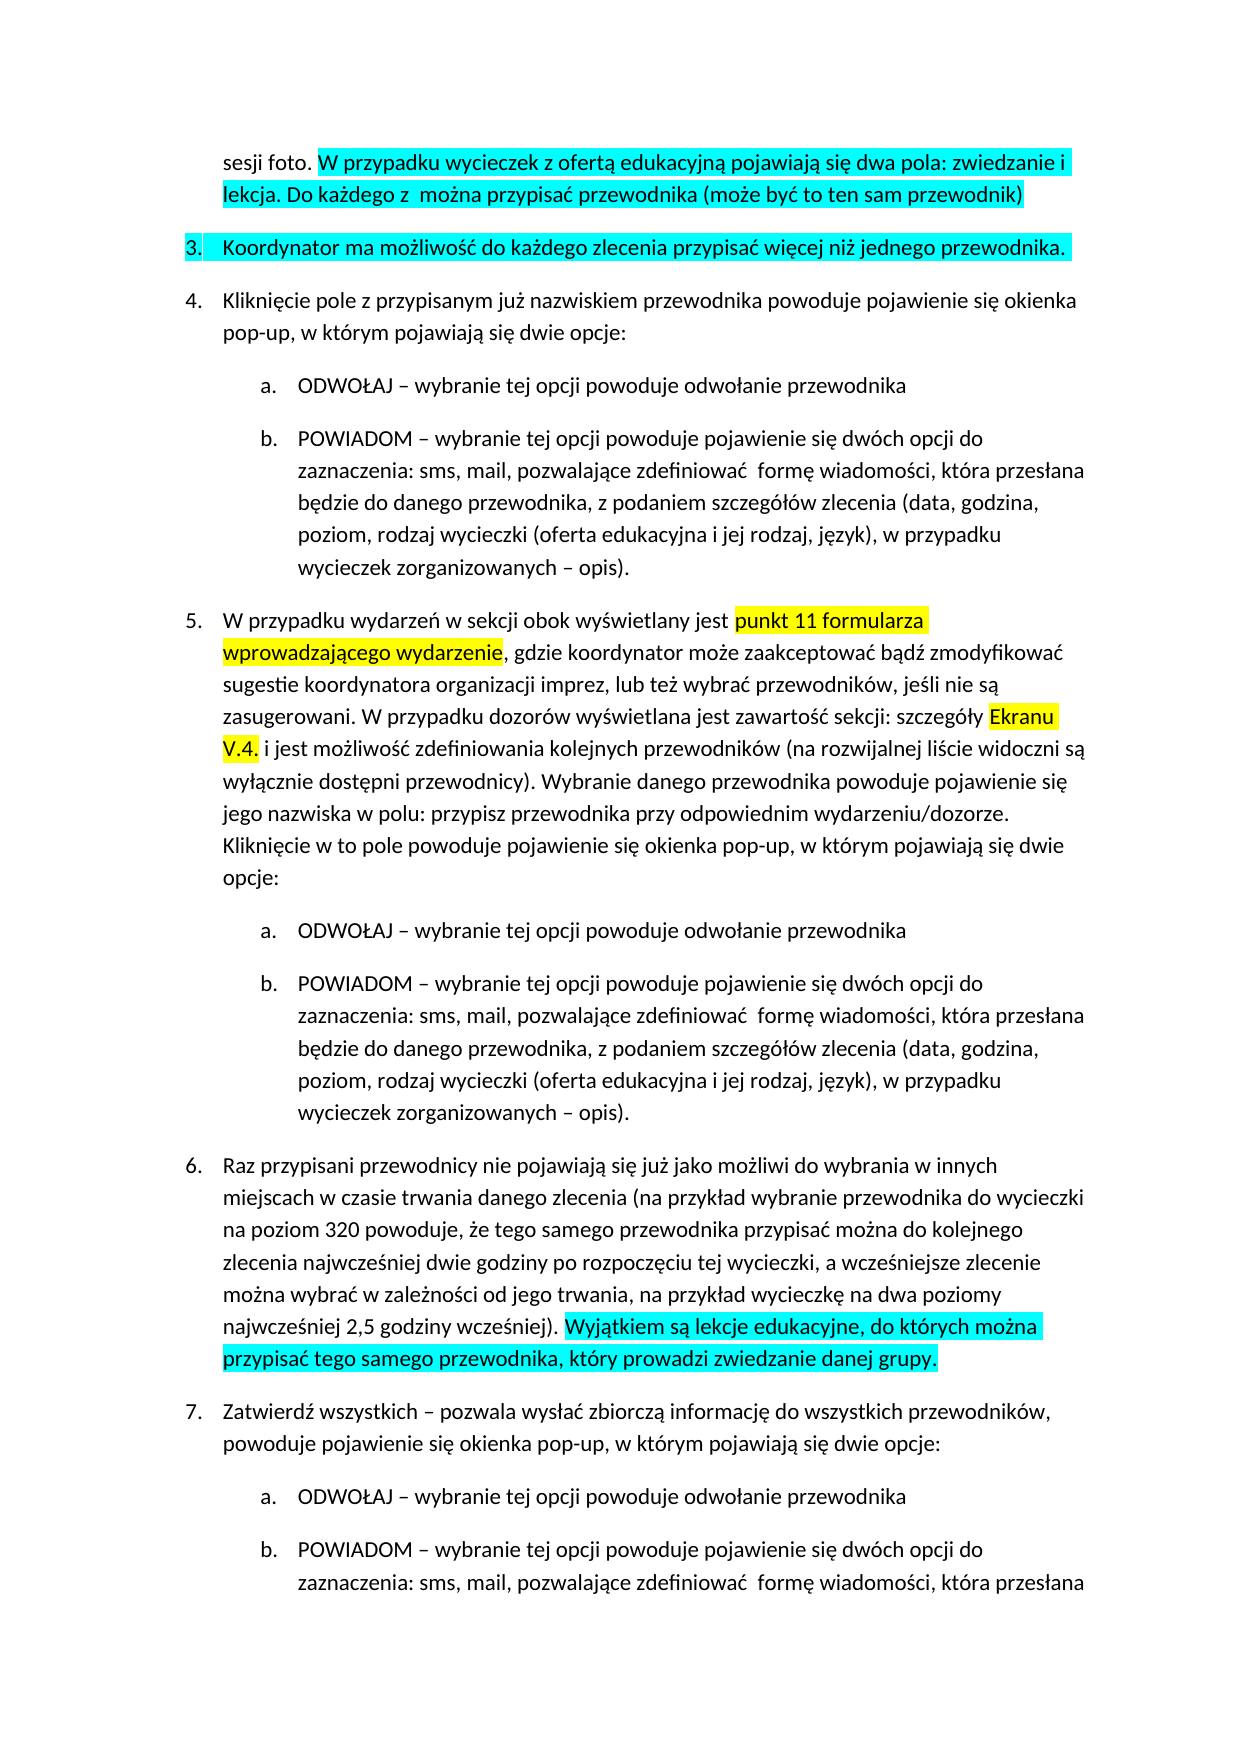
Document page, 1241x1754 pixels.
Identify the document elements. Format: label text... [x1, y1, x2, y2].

list ODWOŁAJ – wybranie tej opcji powoduje odwołanie przewodnika [260, 371, 1093, 399]
list W przypadku wydarzeń w sekcji obok wyświetlany jest punkt 11 formularza wprowadzającego wydarzenie, gdzie koordynator może zaakceptować bądź zmodyfikować sugestie koordynatora organizacji imprez, lub też wybrać przewodników, jeśli nie są zasugerowani. W przypadku dozorów wyświetlana jest zawartość sekcji: szczegóły Ekranu V.4. i jest możliwość zdefiniowania kolejnych przewodników (na rozwijalnej liście widoczni są wyłącznie dostępni przewodnicy). Wybranie danego przewodnika powoduje pojawienie się jego nazwiska w polu: przypisz przewodnika przy odpowiednim wydarzeniu/dozorze. Kliknięcie w to pole powoduje pojawienie się okienka pop-up, w którym pojawiają się dwie opcje: [185, 606, 1093, 891]
list POWIADOM – wybranie tej opcji powoduje pojawienie się dwóch opcji do zaznaczenia: sms, mail, pozwalające zdefiniować formę wiadomości, która przesłana będzie do danego przewodnika, z podaniem szczegółów zlecenia (data, godzina, poziom, rodzaj wycieczki (oferta edukacyjna i jej rodzaj, język), w przypadku wycieczek zorganizowanych – opis). [260, 424, 1093, 581]
list Kliknięcie pole z przypisanym już nazwiskiem przewodnika powoduje pojawienie się okienka pop-up, w którym pojawiają się dwie opcje: [185, 286, 1093, 346]
list Zatwierdź wszystkich – pozwala wysłać zbiorczą informację do wszystkich przewodników, powoduje pojawienie się okienka pop-up, w którym pojawiają się dwie opcje: [185, 1397, 1093, 1457]
list Raz przypisani przewodnicy nie pojawiają się już jako możliwi do wybrania w innych miejscach w czasie trwania danego zlecenia (na przykład wybranie przewodnika do wycieczki na poziom 320 powoduje, że tego samego przewodnika przypisać można do kolejnego zlecenia najwcześniej dwie godziny po rozpoczęciu tej wycieczki, a wcześniejsze zlecenie można wybrać w zależności od jego trwania, na przykład wycieczkę na dwa poziomy najwcześniej 2,5 godziny wcześniej). Wyjątkiem są lekcje edukacyjne, do których można przypisać tego samego przewodnika, który prowadzi zwiedzanie danej grupy. [185, 1151, 1093, 1372]
list Koordynator ma możliwość do każdego zlecenia przypisać więcej niż jednego przewodnika. [185, 233, 1093, 261]
list ODWOŁAJ – wybranie tej opcji powoduje odwołanie przewodnika [260, 1482, 1093, 1511]
list POWIADOM – wybranie tej opcji powoduje pojawienie się dwóch opcji do zaznaczenia: sms, mail, pozwalające zdefiniować formę wiadomości, która przesłana będzie do danego przewodnika, z podaniem szczegółów zlecenia (data, godzina, poziom, rodzaj wycieczki (oferta edukacyjna i jej rodzaj, język), w przypadku wycieczek zorganizowanych – opis). [260, 969, 1093, 1126]
list POWIADOM – wybranie tej opcji powoduje pojawienie się dwóch opcji do zaznaczenia: sms, mail, pozwalające zdefiniować formę wiadomości, która przesłana [260, 1536, 1093, 1596]
list sesji foto. W przypadku wycieczek z ofertą edukacyjną pojawiają się dwa pola: zwiedzanie i lekcja. Do każdego z można przypisać przewodnika (może być to ten sam przewodnik) [185, 148, 1093, 208]
list ODWOŁAJ – wybranie tej opcji powoduje odwołanie przewodnika [260, 916, 1093, 944]
